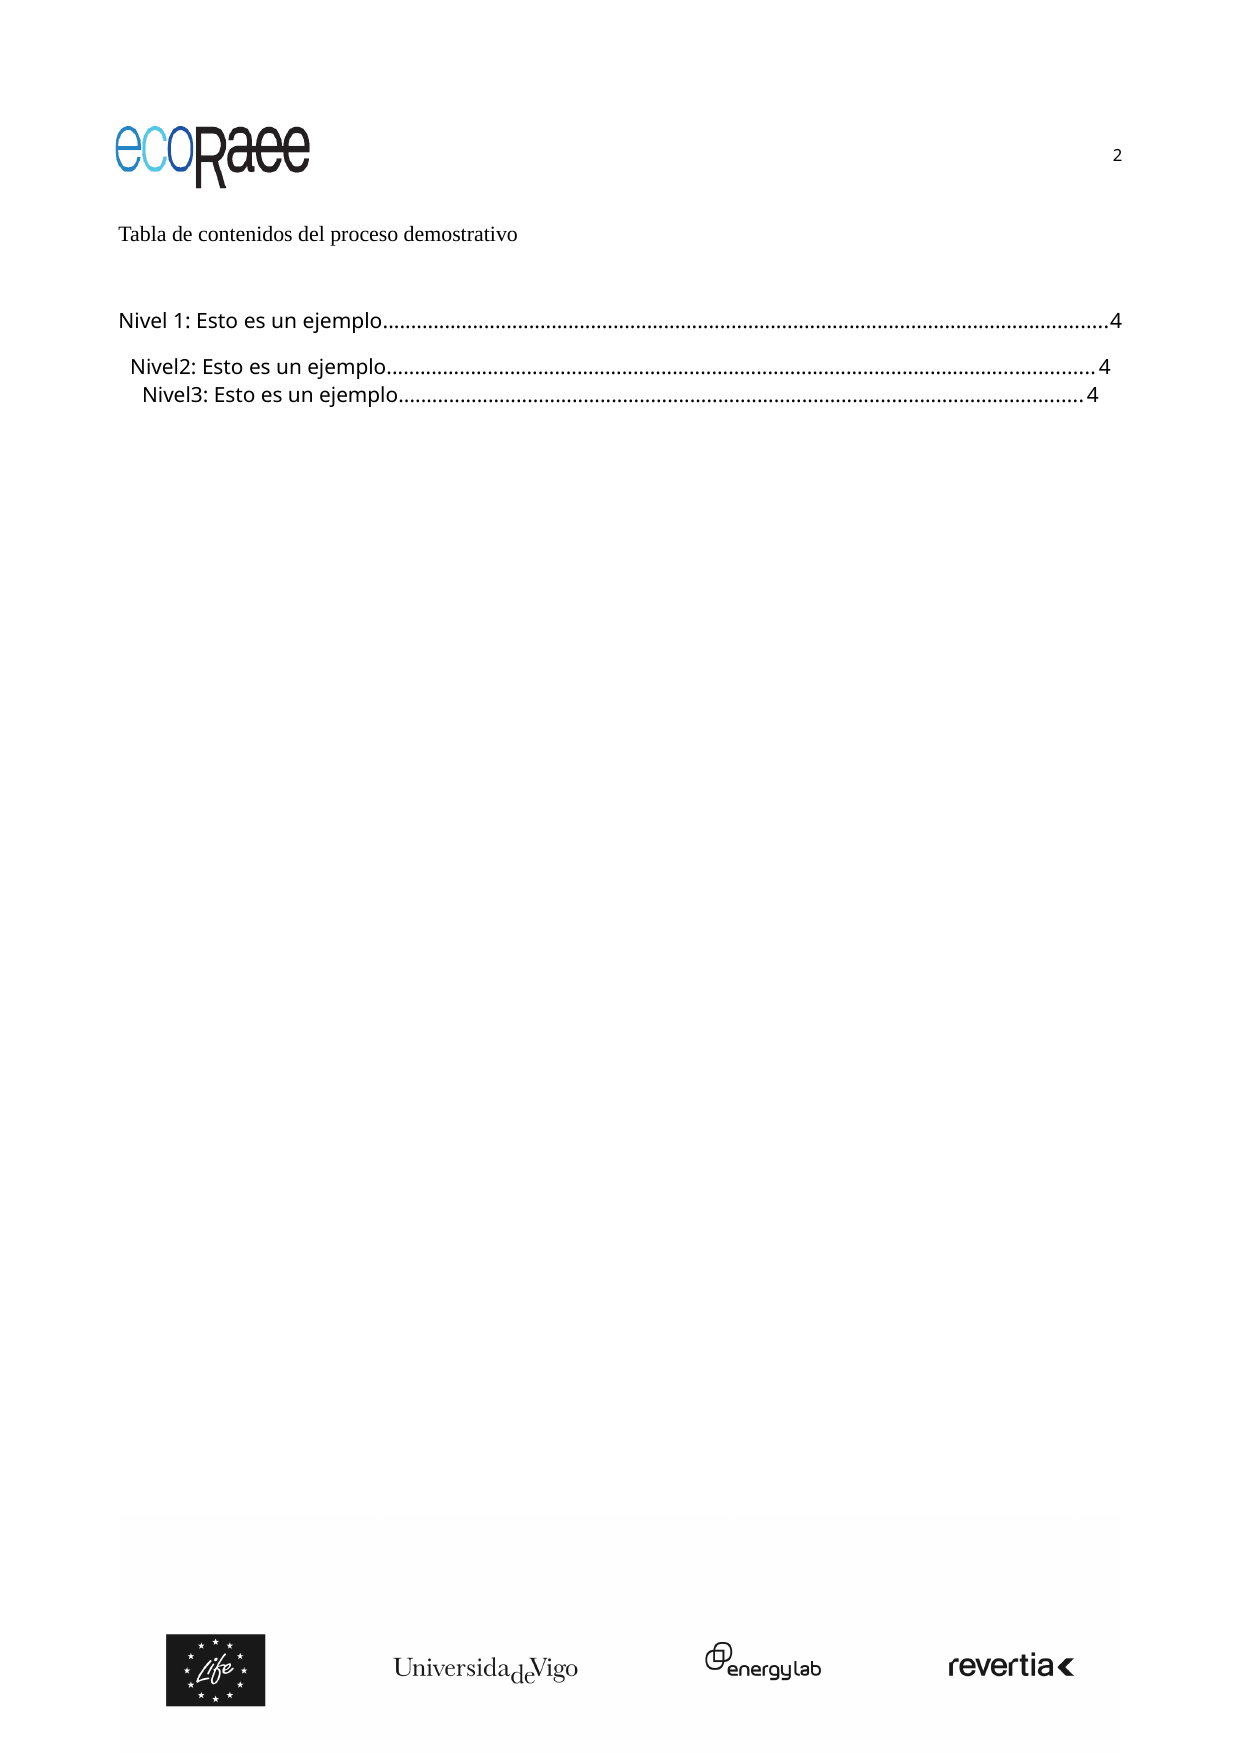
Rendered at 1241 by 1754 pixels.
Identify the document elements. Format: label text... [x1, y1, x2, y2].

text Nivel 1: Esto es un ejemplo 4 [118, 306, 1122, 334]
text Tabla de contenidos del proceso demostrativo [118, 221, 1122, 247]
text Nivel2: Esto es un ejemplo. 4 [118, 352, 1122, 381]
picture [118, 1514, 1123, 1754]
picture [114, 124, 311, 190]
text Nivel3: Esto es un ejemplo. 4 [118, 381, 1122, 409]
